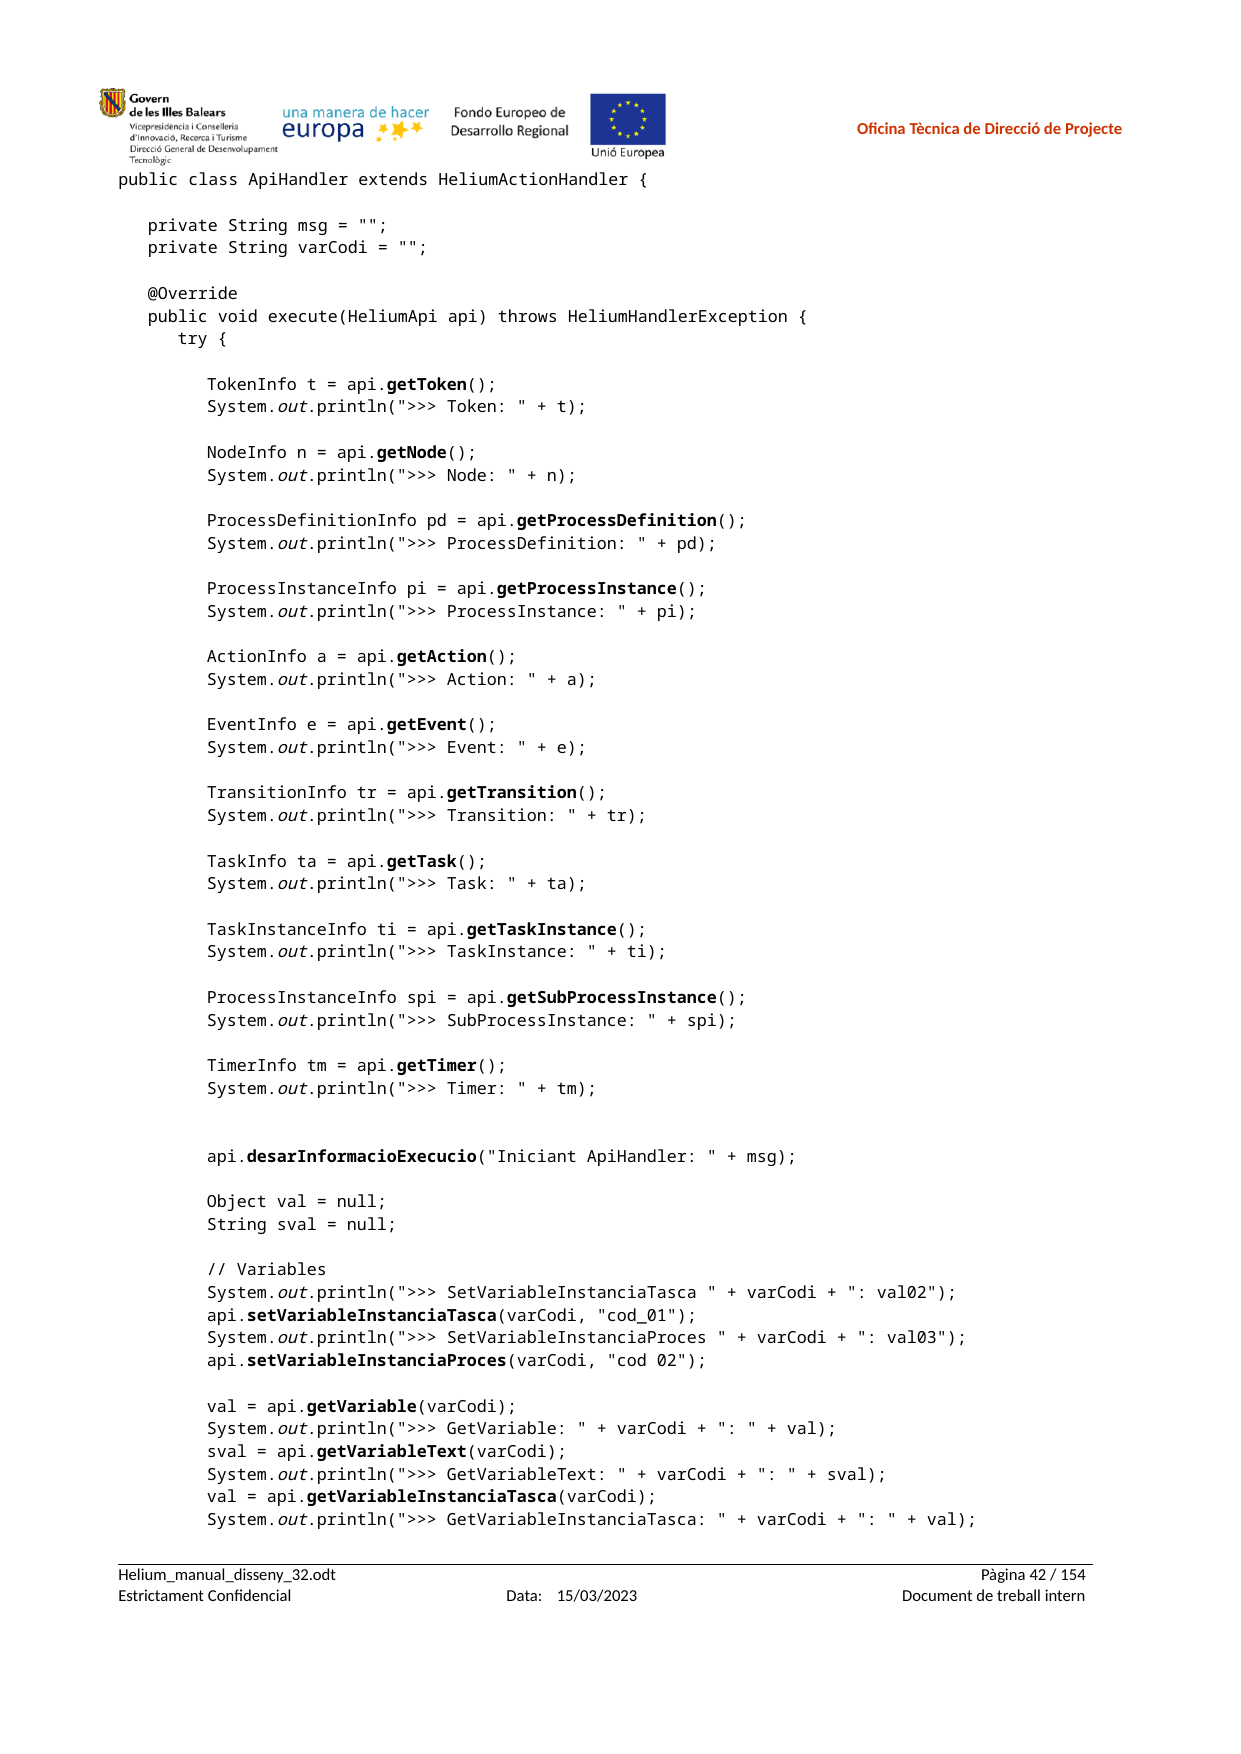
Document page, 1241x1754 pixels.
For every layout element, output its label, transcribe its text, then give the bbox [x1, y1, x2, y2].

text private String varCodi = ""; [118, 236, 1122, 259]
text try { [118, 327, 1122, 349]
text System.out.println(">>> Timer: " + tm); [118, 1076, 1122, 1099]
text System.out.println(">>> SubProcessInstance: " + spi); [118, 1008, 1122, 1031]
text Object val = null; [118, 1190, 1122, 1212]
text TimerInfo tm = api.getTimer(); [118, 1053, 1122, 1076]
text @Override [118, 281, 1122, 304]
text System.out.println(">>> GetVariableText: " + varCodi + ": " + sval); [118, 1462, 1122, 1485]
text TaskInfo ta = api.getTask(); [118, 849, 1122, 872]
text public void execute(HeliumApi api) throws HeliumHandlerException { [118, 304, 1122, 327]
picture [99, 87, 668, 166]
text System.out.println(">>> SetVariableInstanciaTasca " + varCodi + ": val02"); [118, 1281, 1122, 1303]
text NodeInfo n = api.getNode(); [118, 440, 1122, 463]
text val = api.getVariableInstanciaTasca(varCodi); [118, 1485, 1122, 1508]
text System.out.println(">>> ProcessDefinition: " + pd); [118, 531, 1122, 554]
text private String msg = ""; [118, 213, 1122, 236]
text public class ApiHandler extends HeliumActionHandler { [118, 168, 1122, 191]
text System.out.println(">>> Task: " + ta); [118, 872, 1122, 894]
text System.out.println(">>> GetVariable: " + varCodi + ": " + val); [118, 1417, 1122, 1439]
text System.out.println(">>> GetVariableInstanciaTasca: " + varCodi + ": " + val); [118, 1508, 1122, 1530]
text // Variables [118, 1258, 1122, 1281]
text TransitionInfo tr = api.getTransition(); [118, 781, 1122, 804]
text api.desarInformacioExecucio("Iniciant ApiHandler: " + msg); [118, 1144, 1122, 1167]
text ProcessDefinitionInfo pd = api.getProcessDefinition(); [118, 508, 1122, 531]
text TokenInfo t = api.getToken(); [118, 372, 1122, 395]
text ProcessInstanceInfo pi = api.getProcessInstance(); [118, 577, 1122, 599]
text System.out.println(">>> Node: " + n); [118, 463, 1122, 486]
text System.out.println(">>> Event: " + e); [118, 736, 1122, 758]
text EventInfo e = api.getEvent(); [118, 713, 1122, 736]
text System.out.println(">>> TaskInstance: " + ti); [118, 940, 1122, 963]
text System.out.println(">>> SetVariableInstanciaProces " + varCodi + ": val03"); [118, 1326, 1122, 1349]
text sval = api.getVariableText(varCodi); [118, 1439, 1122, 1462]
text System.out.println(">>> Action: " + a); [118, 667, 1122, 690]
text api.setVariableInstanciaProces(varCodi, "cod 02"); [118, 1349, 1122, 1371]
text String sval = null; [118, 1212, 1122, 1235]
text ActionInfo a = api.getAction(); [118, 645, 1122, 667]
text ProcessInstanceInfo spi = api.getSubProcessInstance(); [118, 985, 1122, 1008]
text System.out.println(">>> ProcessInstance: " + pi); [118, 599, 1122, 622]
text System.out.println(">>> Token: " + t); [118, 395, 1122, 418]
text TaskInstanceInfo ti = api.getTaskInstance(); [118, 917, 1122, 940]
text val = api.getVariable(varCodi); [118, 1394, 1122, 1417]
text System.out.println(">>> Transition: " + tr); [118, 804, 1122, 826]
text api.setVariableInstanciaTasca(varCodi, "cod_01"); [118, 1303, 1122, 1326]
